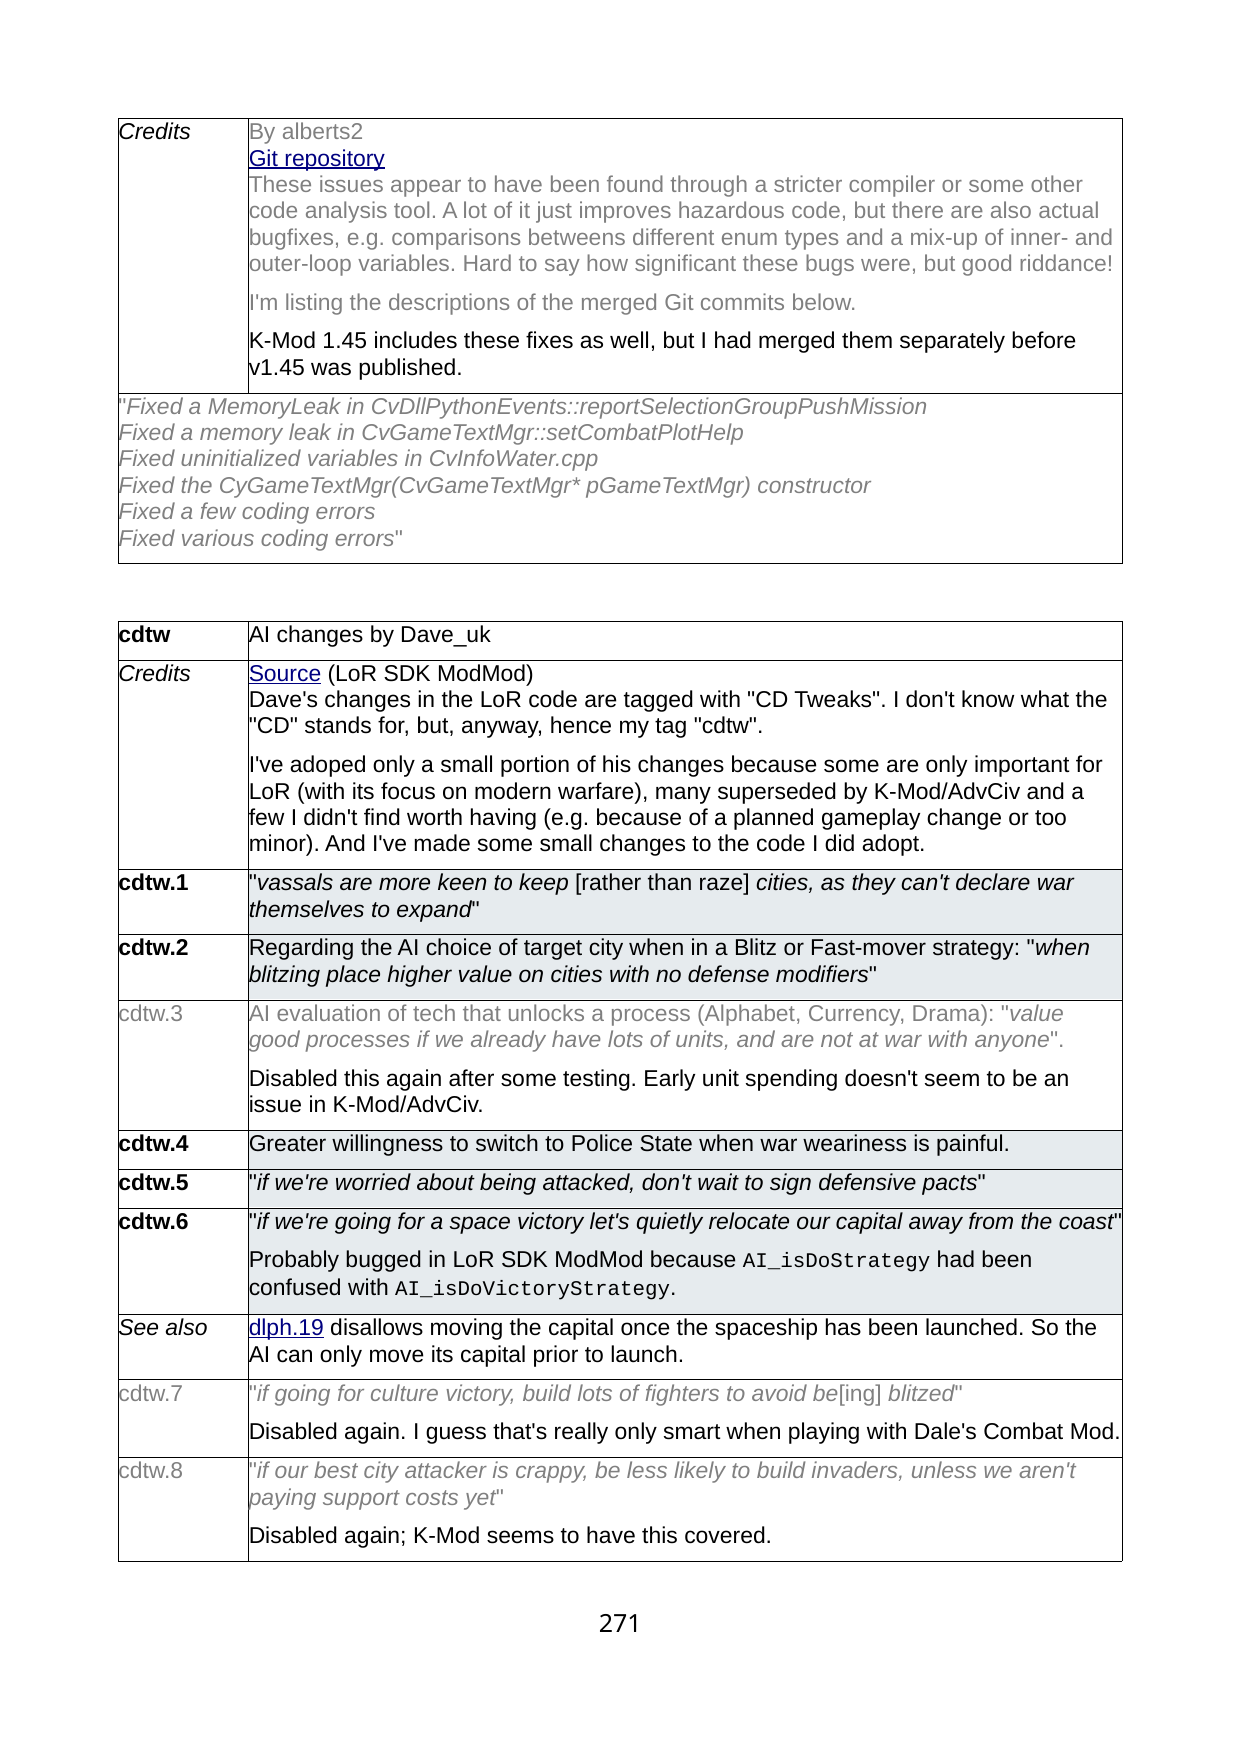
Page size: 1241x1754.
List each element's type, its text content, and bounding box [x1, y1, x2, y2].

table_cell "Fixed a MemoryLeak in CvDllPythonEvents::reportSelectionGroupPushMission Fixed a memory leak in CvGameTextMgr::setCombatPlotHelp Fixed uninitialized variables in CvInfoWater.cpp Fixed the CyGameTextMgr(CvGameTextMgr* pGameTextMgr) constructor Fixed a few coding errors Fixed various coding errors" [119, 394, 1122, 563]
table_cell Credits [119, 661, 248, 869]
table_cell "vassals are more keen to keep [rather than raze] cities, as they can't declare war themselves to expand" [249, 870, 1122, 934]
table_cell Source (LoR SDK ModMod) Dave's changes in the LoR code are tagged with "CD Tweaks". I don't know what the "CD" stands for, but, anyway, hence my tag "cdtw". I've adoped only a small portion of his changes because some are only important for LoR (with its focus on modern warfare), many superseded by K-Mod/AdvCiv and a few I didn't find worth having (e.g. because of a planned gameplay change or too minor). And I've made some small changes to the code I did adopt. [249, 661, 1122, 869]
table_cell cdtw.3 [119, 1001, 248, 1130]
table_cell Regarding the AI choice of target city when in a Blitz or Fast-mover strategy: "when blitzing place higher value on cities with no defense modifiers" [249, 935, 1122, 999]
table_header AI changes by Dave_uk [249, 622, 1122, 660]
table_cell cdtw.2 [119, 935, 248, 999]
table_cell AI evaluation of tech that unlocks a process (Alphabet, Currency, Drama): "value good processes if we already have lots of units, and are not at war with anyone". Disabled this again after some testing. Early unit spending doesn't seem to be an issue in K-Mod/AdvCiv. [249, 1001, 1122, 1130]
table_cell "if we're going for a space victory let's quietly relocate our capital away from the coast" Probably bugged in LoR SDK ModMod because AI_isDoStrategy had been confused with AI_isDoVictoryStrategy. [249, 1209, 1122, 1314]
table_cell "if going for culture victory, build lots of fighters to avoid be[ing] blitzed" Disabled again. I guess that's really only smart when playing with Dale's Combat Mod. [249, 1380, 1122, 1457]
table_cell Credits [119, 119, 248, 393]
table_cell Greater willingness to switch to Police State when war weariness is painful. [249, 1131, 1122, 1169]
table_cell cdtw.5 [119, 1170, 248, 1207]
table_cell cdtw.1 [119, 870, 248, 934]
table_cell "if our best city attacker is crappy, be less likely to build invaders, unless we aren't paying support costs yet" Disabled again; K-Mod seems to have this covered. [249, 1458, 1122, 1561]
table_cell cdtw.7 [119, 1380, 248, 1457]
table_cell "if we're worried about being attacked, don't wait to sign defensive pacts" [249, 1170, 1122, 1207]
table_cell dlph.19 disallows moving the capital once the spaceship has been launched. So the AI can only move its capital prior to launch. [249, 1315, 1122, 1379]
table_cell cdtw.8 [119, 1458, 248, 1561]
table_cell By alberts2 Git repository These issues appear to have been found through a stricter compiler or some other code analysis tool. A lot of it just improves hazardous code, but there are also actual bugfixes, e.g. comparisons betweens different enum types and a mix-up of inner- and outer-loop variables. Hard to say how significant these bugs were, but good riddance! I'm listing the descriptions of the merged Git commits below. K-Mod 1.45 includes these fixes as well, but I had merged them separately before v1.45 was published. [249, 119, 1122, 393]
table_cell cdtw.6 [119, 1209, 248, 1314]
table_cell cdtw.4 [119, 1131, 248, 1169]
table_cell See also [119, 1315, 248, 1379]
table_header cdtw [119, 622, 248, 660]
